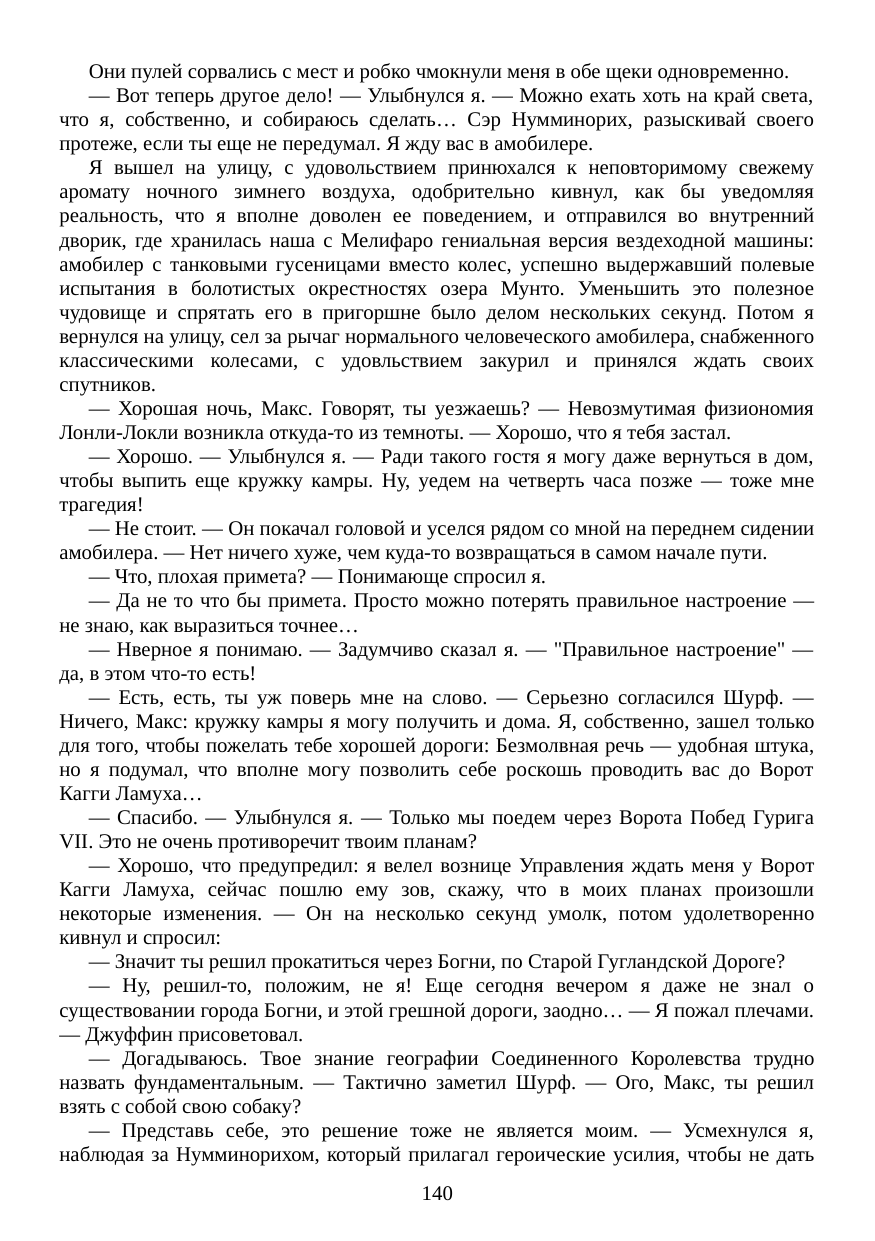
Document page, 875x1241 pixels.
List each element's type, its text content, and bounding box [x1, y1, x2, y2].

text — Значит ты решил прокатиться через Богни, по Старой Гугландской Дороге? [59, 949, 815, 973]
text — Хорошая ночь, Макс. Говорят, ты уезжаешь? — Невозмутимая физиономия Лонли-Локли возникла откуда-то из темноты. — Хорошо, что я тебя застал. [59, 396, 815, 444]
text — Представь себе, это решение тоже не является моим. — Усмехнулся я, наблюдая за Нумминорихом, который прилагал героические усилия, чтобы не дать [59, 1118, 815, 1166]
text — Хорошо. — Улыбнулся я. — Ради такого гостя я могу даже вернуться в дом, чтобы выпить еще кружку камры. Ну, уедем на четверть часа позже — тоже мне трагедия! [59, 444, 815, 516]
text — Догадываюсь. Твое знание географии Соединенного Королевства трудно назвать фундаментальным. — Тактично заметил Шурф. — Ого, Макс, ты решил взять с собой свою собаку? [59, 1046, 815, 1118]
text — Ну, решил-то, положим, не я! Еще сегодня вечером я даже не знал о существовании города Богни, и этой грешной дороги, заодно… — Я пожал плечами. — Джуффин присоветовал. [59, 973, 815, 1046]
text — Что, плохая примета? — Понимающе спросил я. [59, 564, 815, 588]
text — Спасибо. — Улыбнулся я. — Только мы поедем через Ворота Побед Гурига VII. Это не очень противоречит твоим планам? [59, 805, 815, 853]
text — Не стоит. — Он покачал головой и уселся рядом со мной на переднем сидении амобилера. — Нет ничего хуже, чем куда-то возвращаться в самом начале пути. [59, 516, 815, 564]
text — Хорошо, что предупредил: я велел вознице Управления ждать меня у Ворот Кагги Ламуха, сейчас пошлю ему зов, скажу, что в моих планах произошли некоторые изменения. — Он на несколько секунд умолк, потом удолетворенно кивнул и спросил: [59, 853, 815, 949]
text — Нверное я понимаю. — Задумчиво сказал я. — "Правильное настроение" — да, в этом что-то есть! [59, 637, 815, 685]
text Я вышел на улицу, с удовольствием принюхался к неповторимому свежему аромату ночного зимнего воздуха, одобрительно кивнул, как бы уведомляя реальность, что я вполне доволен ее поведением, и отправился во внутренний дворик, где хранилась наша с Мелифаро гениальная версия вездеходной машины: амобилер с танковыми гусеницами вместо колес, успешно выдержавший полевые испытания в болотистых окрестностях озера Мунто. Уменьшить это полезное чудовище и спрятать его в пригоршне было делом нескольких секунд. Потом я вернулся на улицу, сел за рычаг нормального человеческого амобилера, снабженного классическими колесами, с удовльствием закурил и принялся ждать своих спутников. [59, 155, 815, 396]
text — Вот теперь другое дело! — Улыбнулся я. — Можно ехать хоть на край света, что я, собственно, и собираюсь сделать… Сэр Нумминорих, разыскивай своего протеже, если ты еще не передумал. Я жду вас в амобилере. [59, 83, 815, 155]
text — Есть, есть, ты уж поверь мне на слово. — Серьезно согласился Шурф. — Ничего, Макс: кружку камры я могу получить и дома. Я, собственно, зашел только для того, чтобы пожелать тебе хорошей дороги: Безмолвная речь — удобная штука, но я подумал, что вполне могу позволить себе роскошь проводить вас до Ворот Кагги Ламуха… [59, 685, 815, 805]
text Они пулей сорвались с мест и робко чмокнули меня в обе щеки одновременно. [59, 59, 815, 83]
text — Да не то что бы примета. Просто можно потерять правильное настроение — не знаю, как выразиться точнее… [59, 588, 815, 637]
